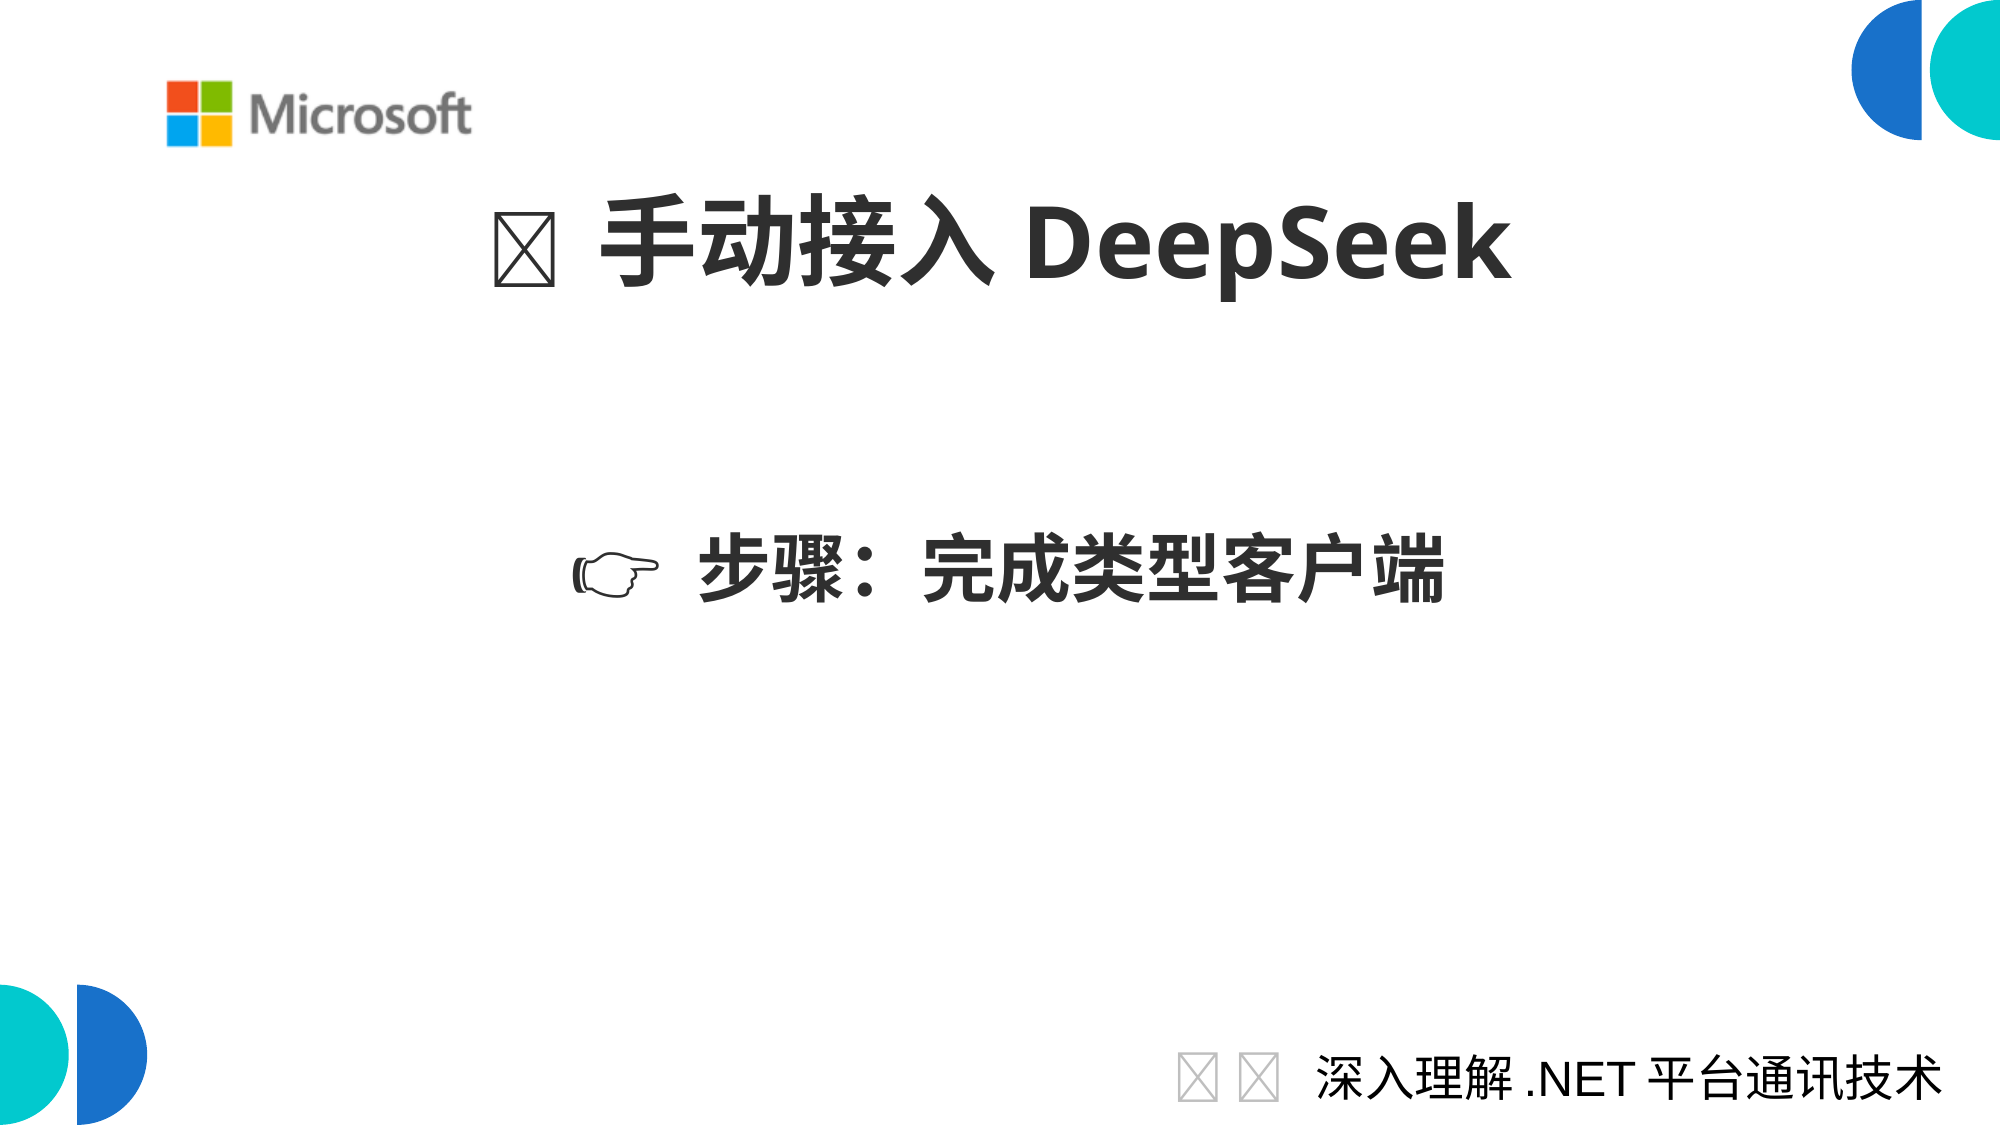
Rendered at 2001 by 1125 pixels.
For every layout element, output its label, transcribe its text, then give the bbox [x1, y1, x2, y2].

title 🚀 手动接入DeepSeek [138, 145, 1862, 332]
subtitle 🚀 🚀 深入理解.NET平台通讯技术 [1173, 1046, 1952, 1107]
picture [85, 41, 552, 189]
text_box 👉 步骤：完成类型客户端 [215, 468, 1802, 682]
